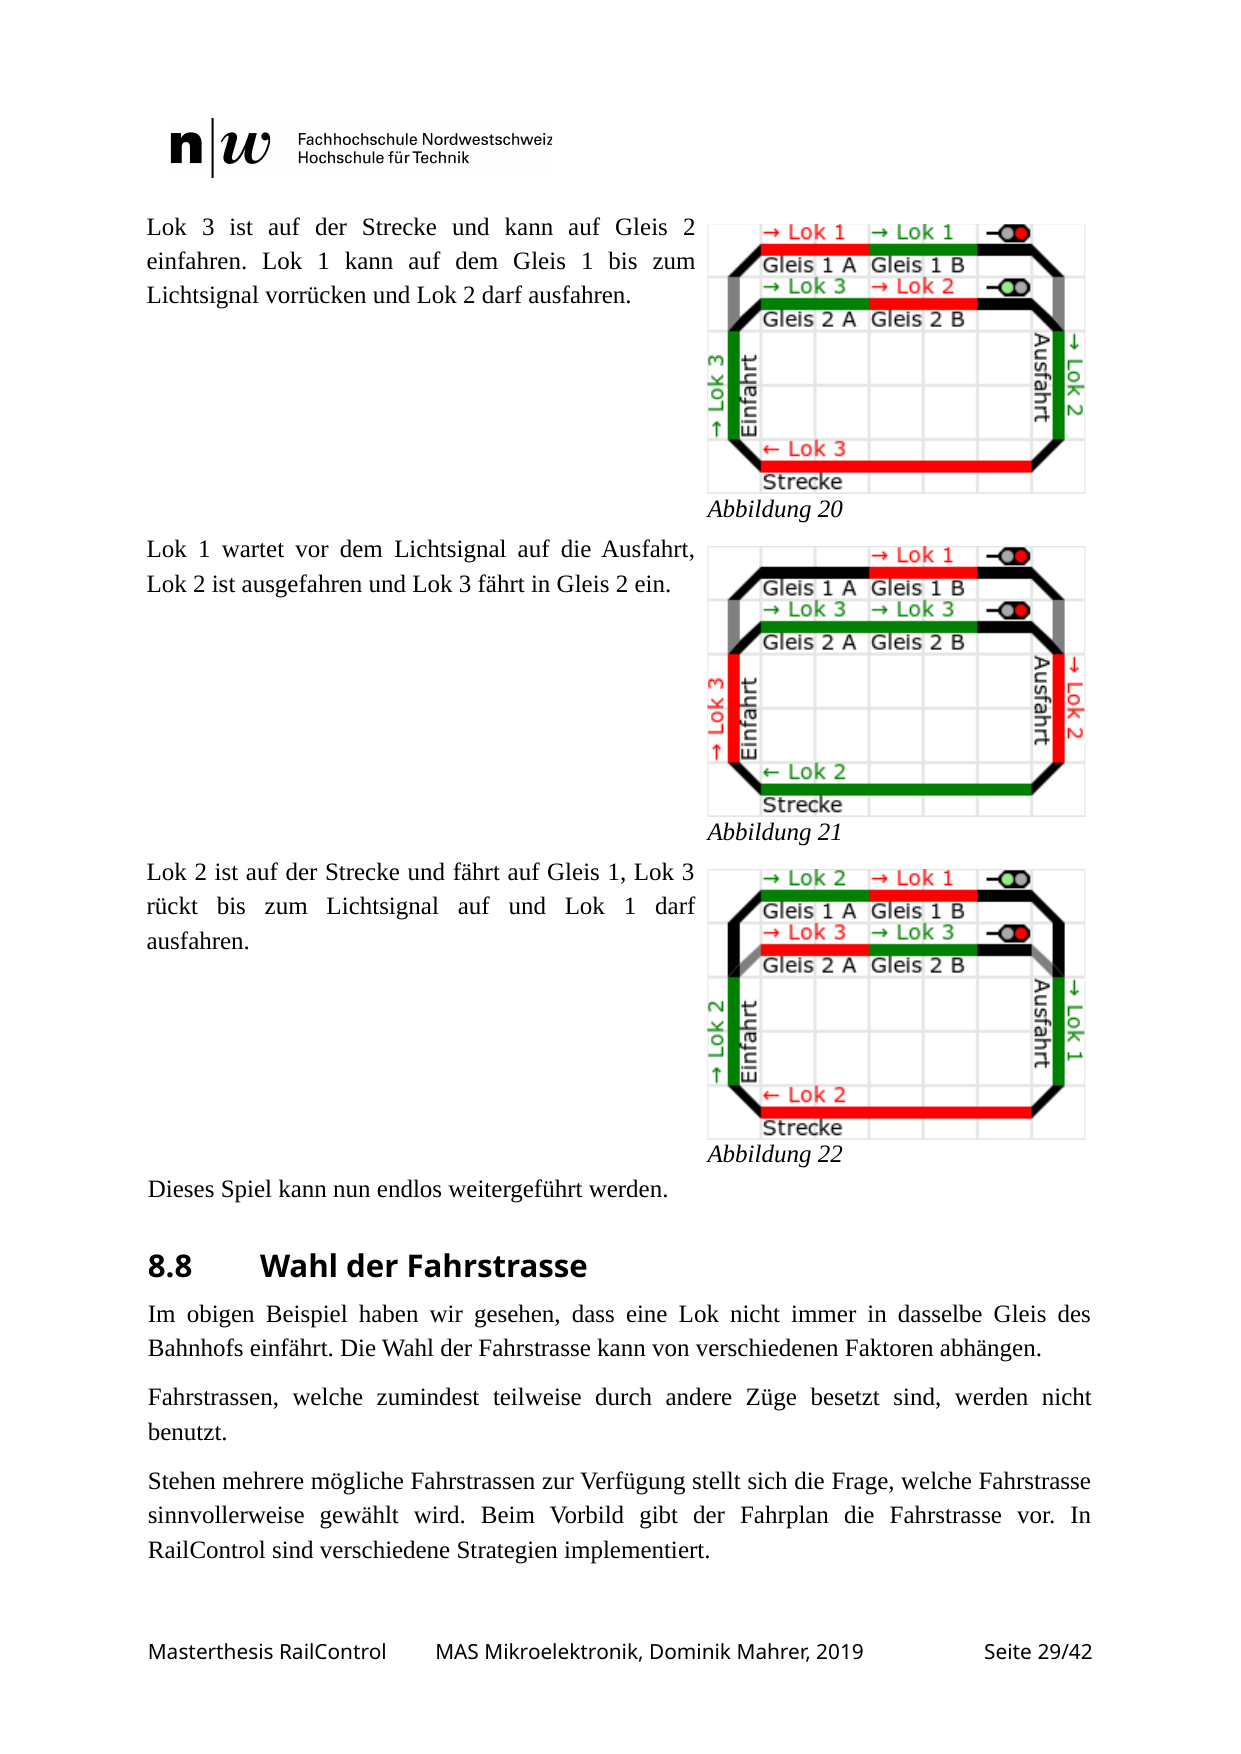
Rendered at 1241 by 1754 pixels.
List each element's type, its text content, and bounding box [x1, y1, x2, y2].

table_cell Lok 3 ist auf der Strecke und kann auf Gleis 2 einfahren. Lok 1 kann auf dem Gleis 1 bis zum Lichtsignal vorrücken und Lok 2 darf ausfahren. [141, 206, 702, 528]
picture [707, 869, 1086, 1140]
text Im obigen Beispiel haben wir gesehen, dass eine Lok nicht immer in dasselbe Gleis des Bahnhofs einfährt. Die Wahl der Fahrstrasse kann von verschiedenen Faktoren abhängen. [148, 1299, 1093, 1362]
table_cell [702, 529, 1103, 851]
picture [170, 118, 553, 178]
table_cell [702, 206, 1103, 528]
text Dieses Spiel kann nun endlos weitergeführt werden. [148, 1174, 1093, 1203]
text Fahrstrassen, welche zumindest teilweise durch andere Züge besetzt sind, werden nicht benutzt. [148, 1382, 1093, 1446]
picture [707, 546, 1086, 817]
picture [707, 224, 1086, 494]
table_cell Lok 2 ist auf der Strecke und fährt auf Gleis 1, Lok 3 rückt bis zum Lichtsignal auf und Lok 1 darf ausfahren. [141, 851, 702, 1174]
subtitle Wahl der Fahrstrasse [148, 1244, 1093, 1286]
table_cell Lok 1 wartet vor dem Lichtsignal auf die Ausfahrt, Lok 2 ist ausgefahren und Lok 3 fährt in Gleis 2 ein. [141, 529, 702, 851]
table_cell [702, 851, 1103, 1174]
text Stehen mehrere mögliche Fahrstrassen zur Verfügung stellt sich die Frage, welche Fahrstrasse sinnvollerweise gewählt wird. Beim Vorbild gibt der Fahrplan die Fahrstrasse vor. In RailControl sind verschiedene Strategien implementiert. [148, 1466, 1093, 1563]
